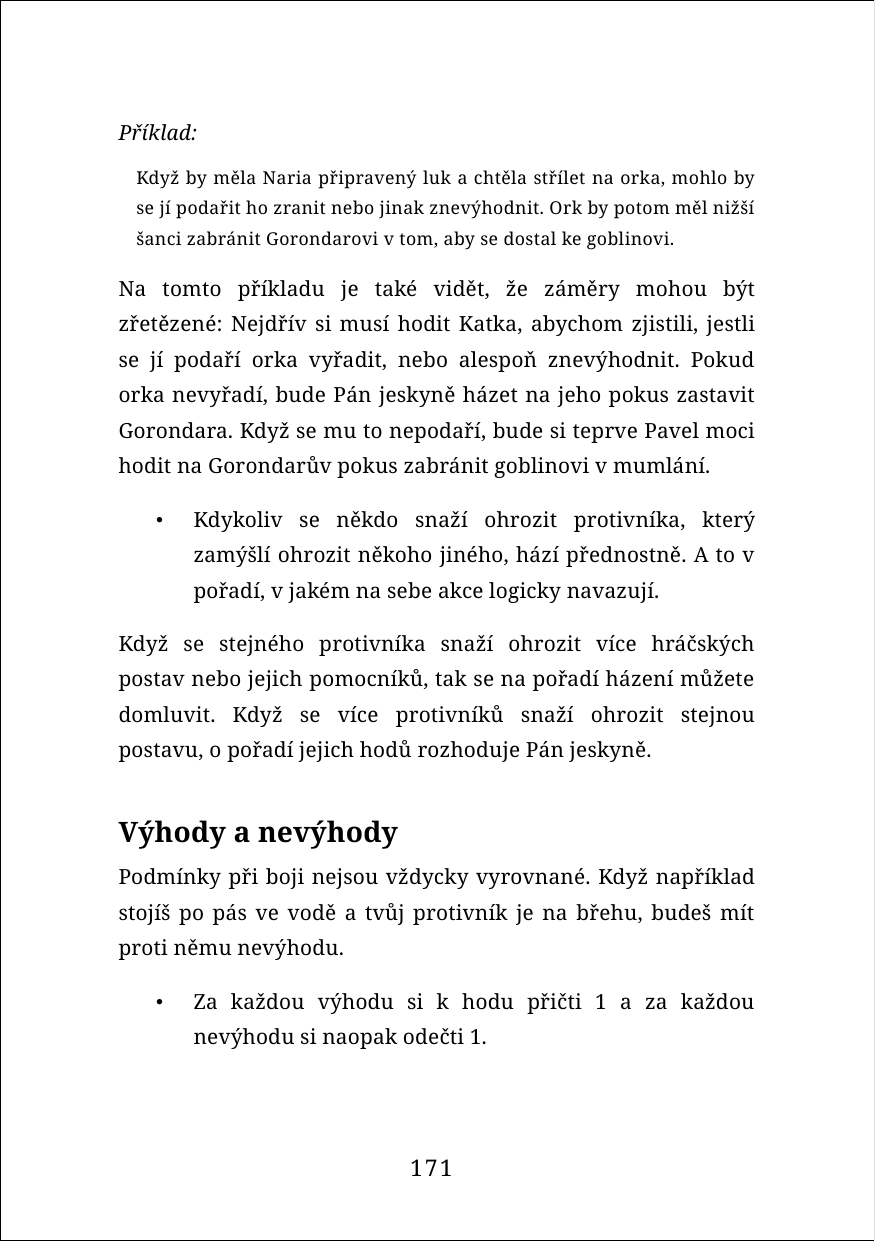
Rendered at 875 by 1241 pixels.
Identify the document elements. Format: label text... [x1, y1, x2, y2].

text Když se stejného protivníka snaží ohrozit více hráčských postav nebo jejich pomocníků, tak se na pořadí házení můžete domluvit. Když se více protivníků snaží ohrozit stejnou postavu, o pořadí jejich hodů rozhoduje Pán jeskyně. [118, 629, 756, 764]
list Za každou výhodu si k hodu přičti 1 a za každou nevýhodu si naopak odečti 1. [156, 987, 756, 1051]
text Na tomto příkladu je také vidět, že záměry mohou být zřetězené: Nejdřív si musí hodit Katka, abychom zjistili, jestli se jí podaří orka vyřadit, nebo alespoň znevýhodnit. Pokud orka nevyřadí, bude Pán jeskyně házet na jeho pokus zastavit Gorondara. Když se mu to nepodaří, bude si teprve Pavel moci hodit na Gorondarův pokus zabránit goblinovi v mumlání. [118, 274, 756, 480]
text Podmínky při boji nejsou vždycky vyrovnané. Když například stojíš po pás ve vodě a tvůj protivník je na břehu, budeš mít proti němu nevýhodu. [118, 862, 756, 962]
text Když by měla Naria připravený luk a chtěla střílet na orka, mohlo by se jí podařit ho zranit nebo jinak znevýhodnit. Ork by potom měl nižší šanci zabránit Gorondarovi v tom, aby se dostal ke goblinovi. [136, 166, 756, 250]
list Kdykoliv se někdo snaží ohrozit protivníka, který zamýšlí ohrozit někoho jiného, hází přednostně. A to v pořadí, v jakém na sebe akce logicky navazují. [156, 505, 756, 604]
text Příklad: [118, 118, 756, 147]
subtitle Výhody a nevýhody [118, 812, 756, 851]
